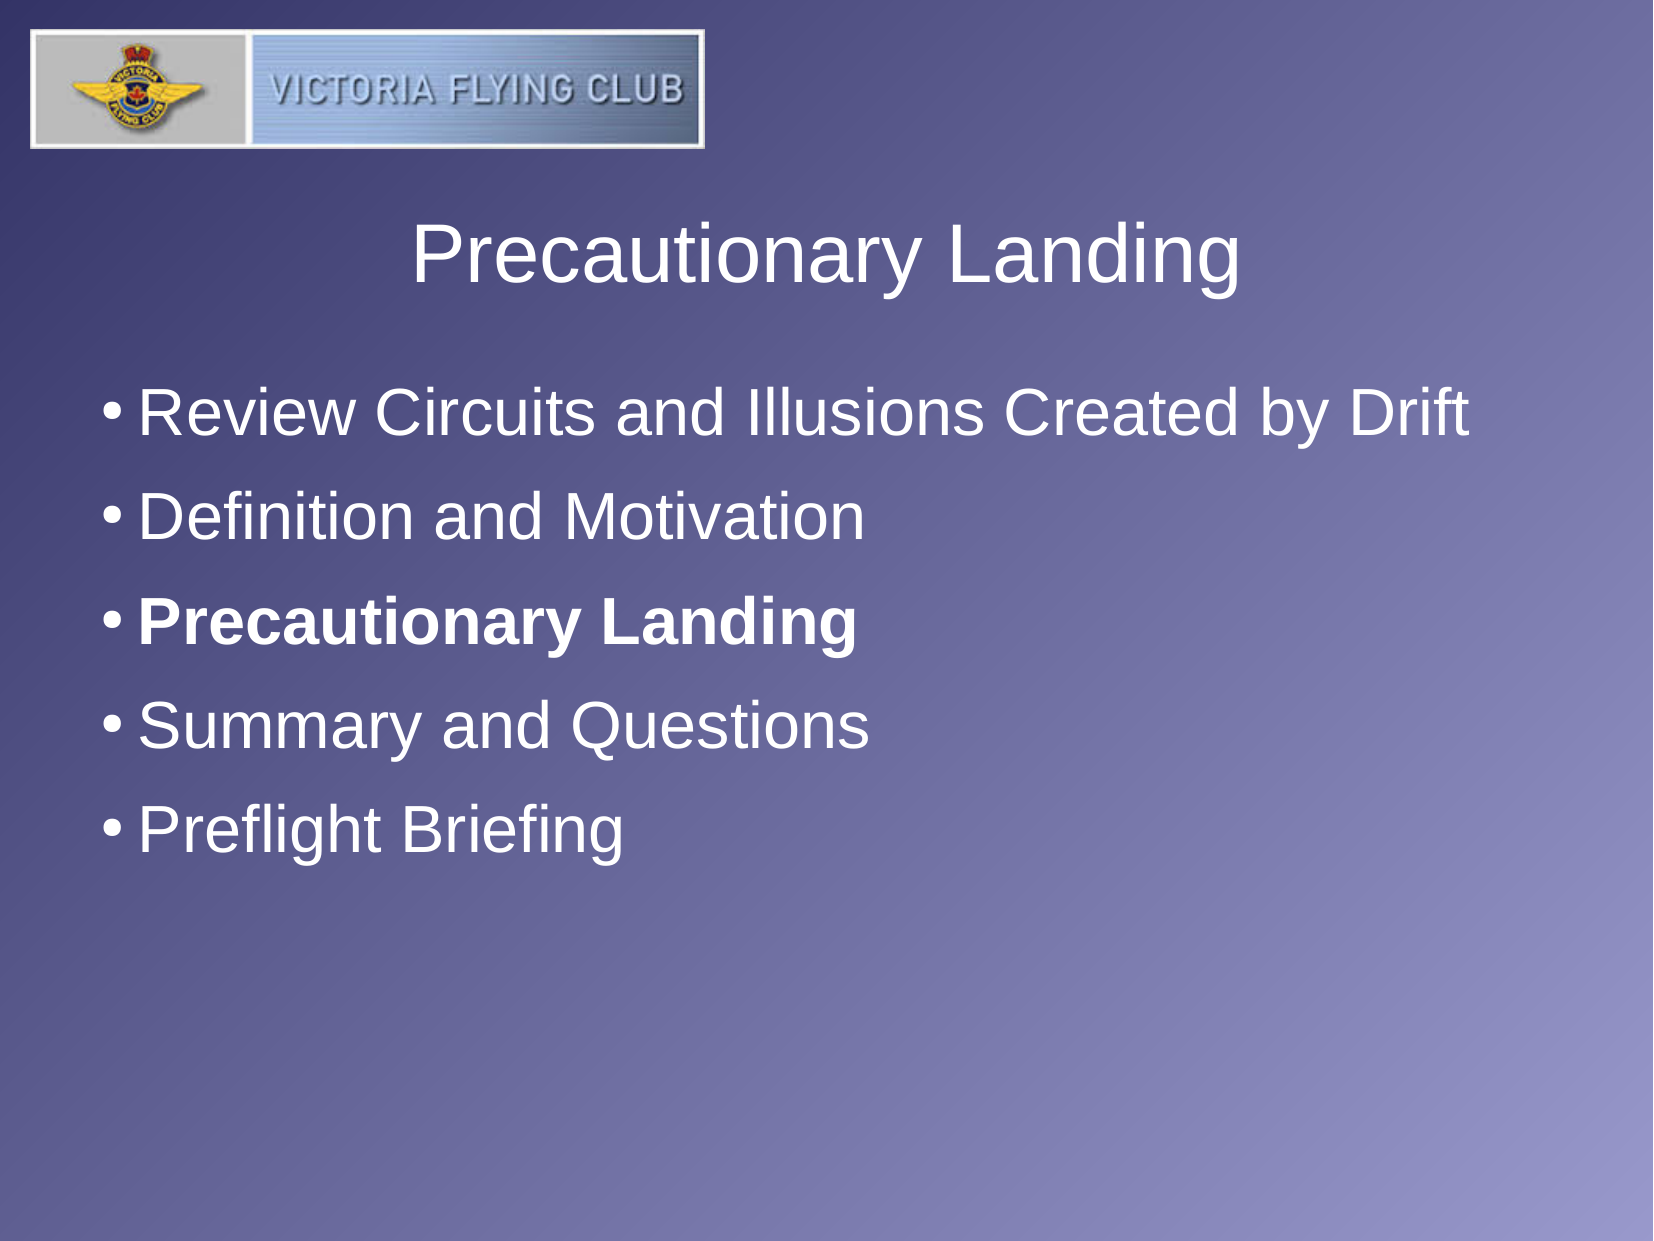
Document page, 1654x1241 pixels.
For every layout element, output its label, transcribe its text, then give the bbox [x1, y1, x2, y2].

picture [30, 29, 705, 149]
title Precautionary Landing [82, 150, 1571, 358]
list Review Circuits and Illusions Created by Drift Definition and Motivation Precautionary Landing Summary and Questions Preflight Briefing [82, 375, 1571, 1095]
